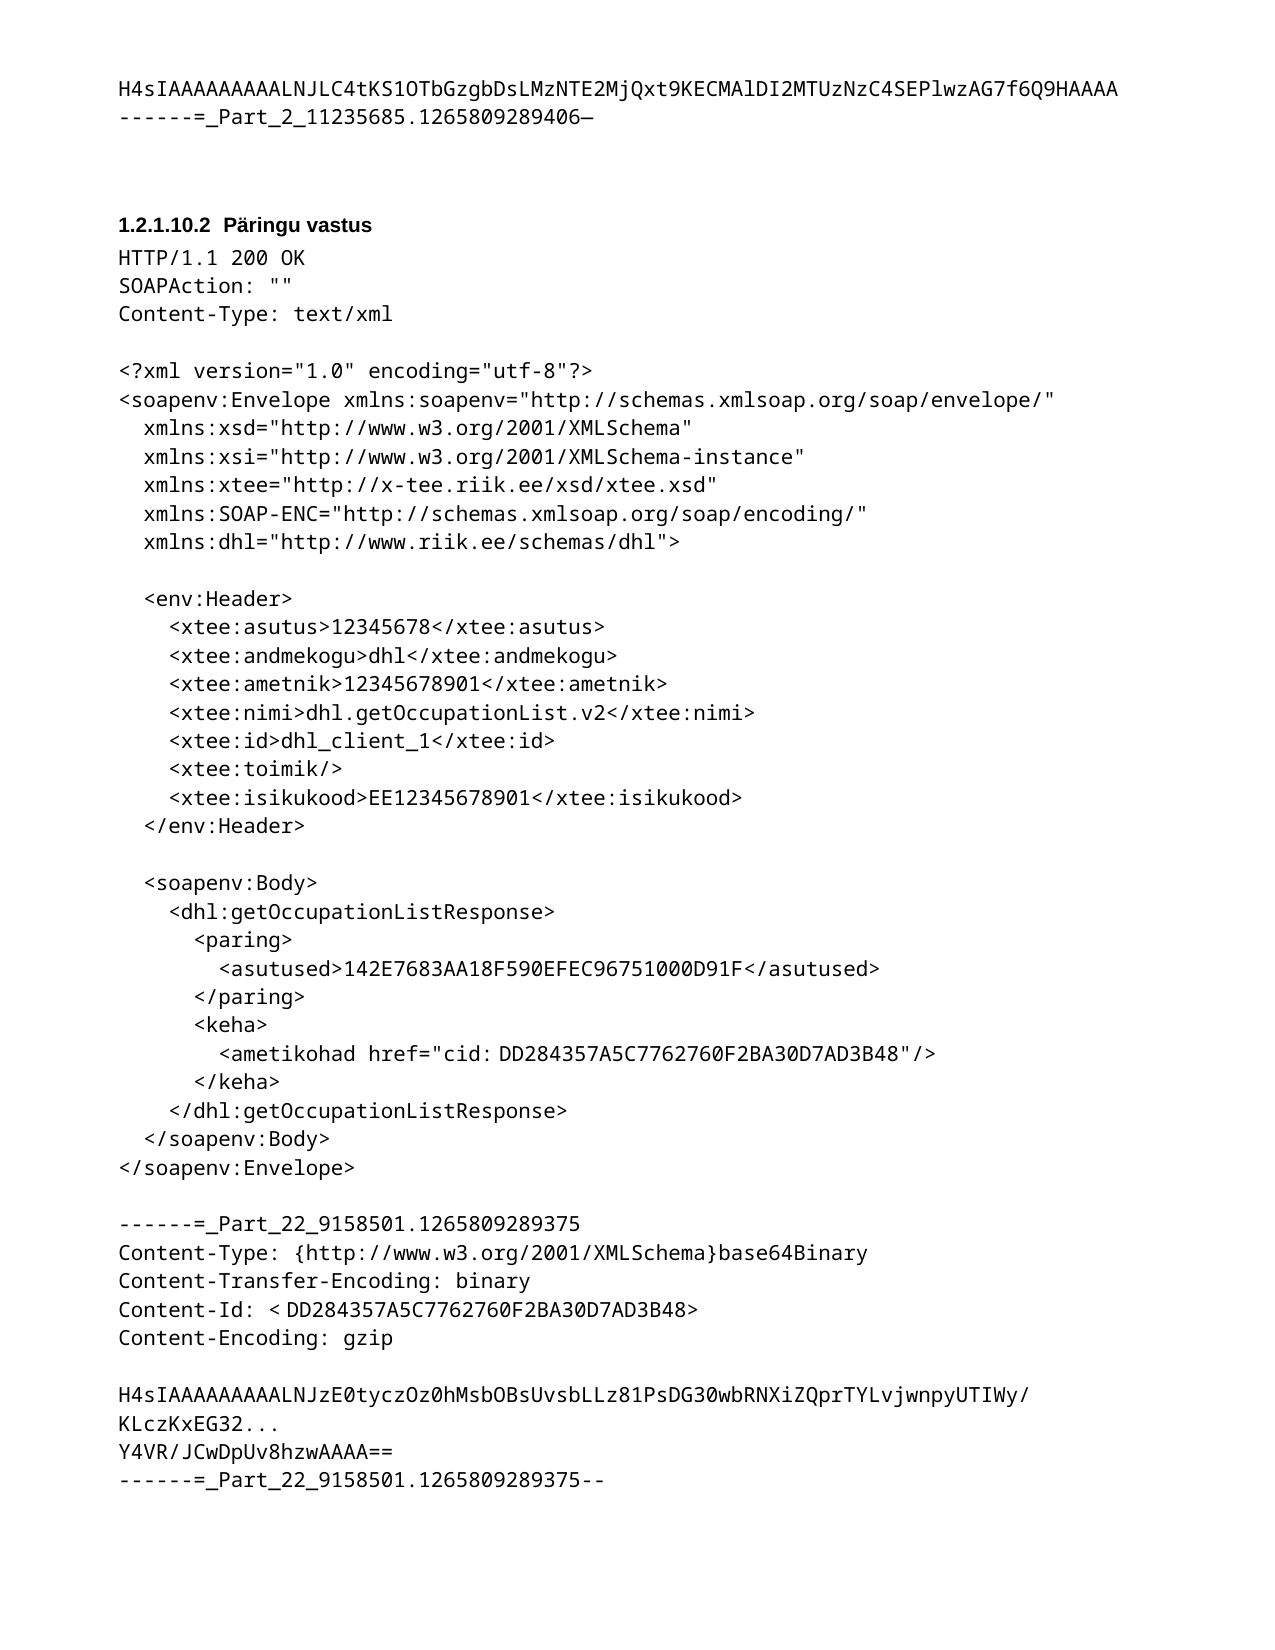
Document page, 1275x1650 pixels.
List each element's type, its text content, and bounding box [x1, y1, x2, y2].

text <dhl:getOccupationListResponse> [118, 897, 1157, 925]
text ------=_Part_2_11235685.1265809289406— [118, 102, 1157, 131]
text ------=_Part_22_9158501.1265809289375-- [118, 1466, 1157, 1494]
text <keha> [118, 1011, 1157, 1039]
text <xtee:ametnik>12345678901</xtee:ametnik> [118, 669, 1157, 698]
text xmlns:dhl="http://www.riik.ee/schemas/dhl"> [118, 527, 1157, 556]
text <xtee:andmekogu>dhl</xtee:andmekogu> [118, 641, 1157, 669]
text </soapenv:Envelope> [118, 1153, 1157, 1181]
text ------=_Part_22_9158501.1265809289375 [118, 1209, 1157, 1238]
text H4sIAAAAAAAAALNJLC4tKS1OTbGzgbDsLMzNTE2MjQxt9KECMAlDI2MTUzNzC4SEPlwzAG7f6Q9HAAAA [118, 74, 1157, 102]
text <paring> [118, 925, 1157, 954]
text Y4VR/JCwDpUv8hzwAAAA== [118, 1437, 1157, 1466]
text </paring> [118, 982, 1157, 1011]
text <ametikohad href="cid: DD284357A5C7762760F2BA30D7AD3B48"/> [118, 1039, 1157, 1067]
text Content-Type: {http://www.w3.org/2001/XMLSchema}base64Binary [118, 1238, 1157, 1266]
text xmlns:xtee="http://x-tee.riik.ee/xsd/xtee.xsd" [118, 470, 1157, 499]
text Content-Transfer-Encoding: binary [118, 1266, 1157, 1295]
text <?xml version="1.0" encoding="utf-8"?> [118, 356, 1157, 385]
text </dhl:getOccupationListResponse> [118, 1096, 1157, 1124]
text xmlns:xsi="http://www.w3.org/2001/XMLSchema-instance" [118, 442, 1157, 470]
text </soapenv:Body> [118, 1124, 1157, 1153]
text xmlns:xsd="http://www.w3.org/2001/XMLSchema" [118, 413, 1157, 442]
text <soapenv:Envelope xmlns:soapenv="http://schemas.xmlsoap.org/soap/envelope/" [118, 385, 1157, 413]
text H4sIAAAAAAAAALNJzE0tyczOz0hMsbOBsUvsbLLz81PsDG30wbRNXiZQprTYLvjwnpyUTIWy/KLczKxEG32... [118, 1380, 1157, 1437]
text <xtee:asutus>12345678</xtee:asutus> [118, 612, 1157, 641]
text </keha> [118, 1067, 1157, 1096]
text <xtee:id>dhl_client_1</xtee:id> [118, 726, 1157, 754]
text Content-Type: text/xml [118, 299, 1157, 328]
text HTTP/1.1 200 OK [118, 243, 1157, 271]
text Content-Id: < DD284357A5C7762760F2BA30D7AD3B48> [118, 1295, 1157, 1323]
text <soapenv:Body> [118, 868, 1157, 897]
subtitle Päringu vastus [118, 212, 1157, 236]
text xmlns:SOAP-ENC="http://schemas.xmlsoap.org/soap/encoding/" [118, 499, 1157, 527]
text <asutused>142E7683AA18F590EFEC96751000D91F</asutused> [118, 954, 1157, 982]
text <xtee:toimik/> [118, 754, 1157, 783]
text SOAPAction: "" [118, 271, 1157, 299]
text <xtee:isikukood>EE12345678901</xtee:isikukood> [118, 783, 1157, 811]
text </env:Header> [118, 811, 1157, 840]
text Content-Encoding: gzip [118, 1323, 1157, 1352]
text <xtee:nimi>dhl.getOccupationList.v2</xtee:nimi> [118, 698, 1157, 726]
text <env:Header> [118, 584, 1157, 612]
